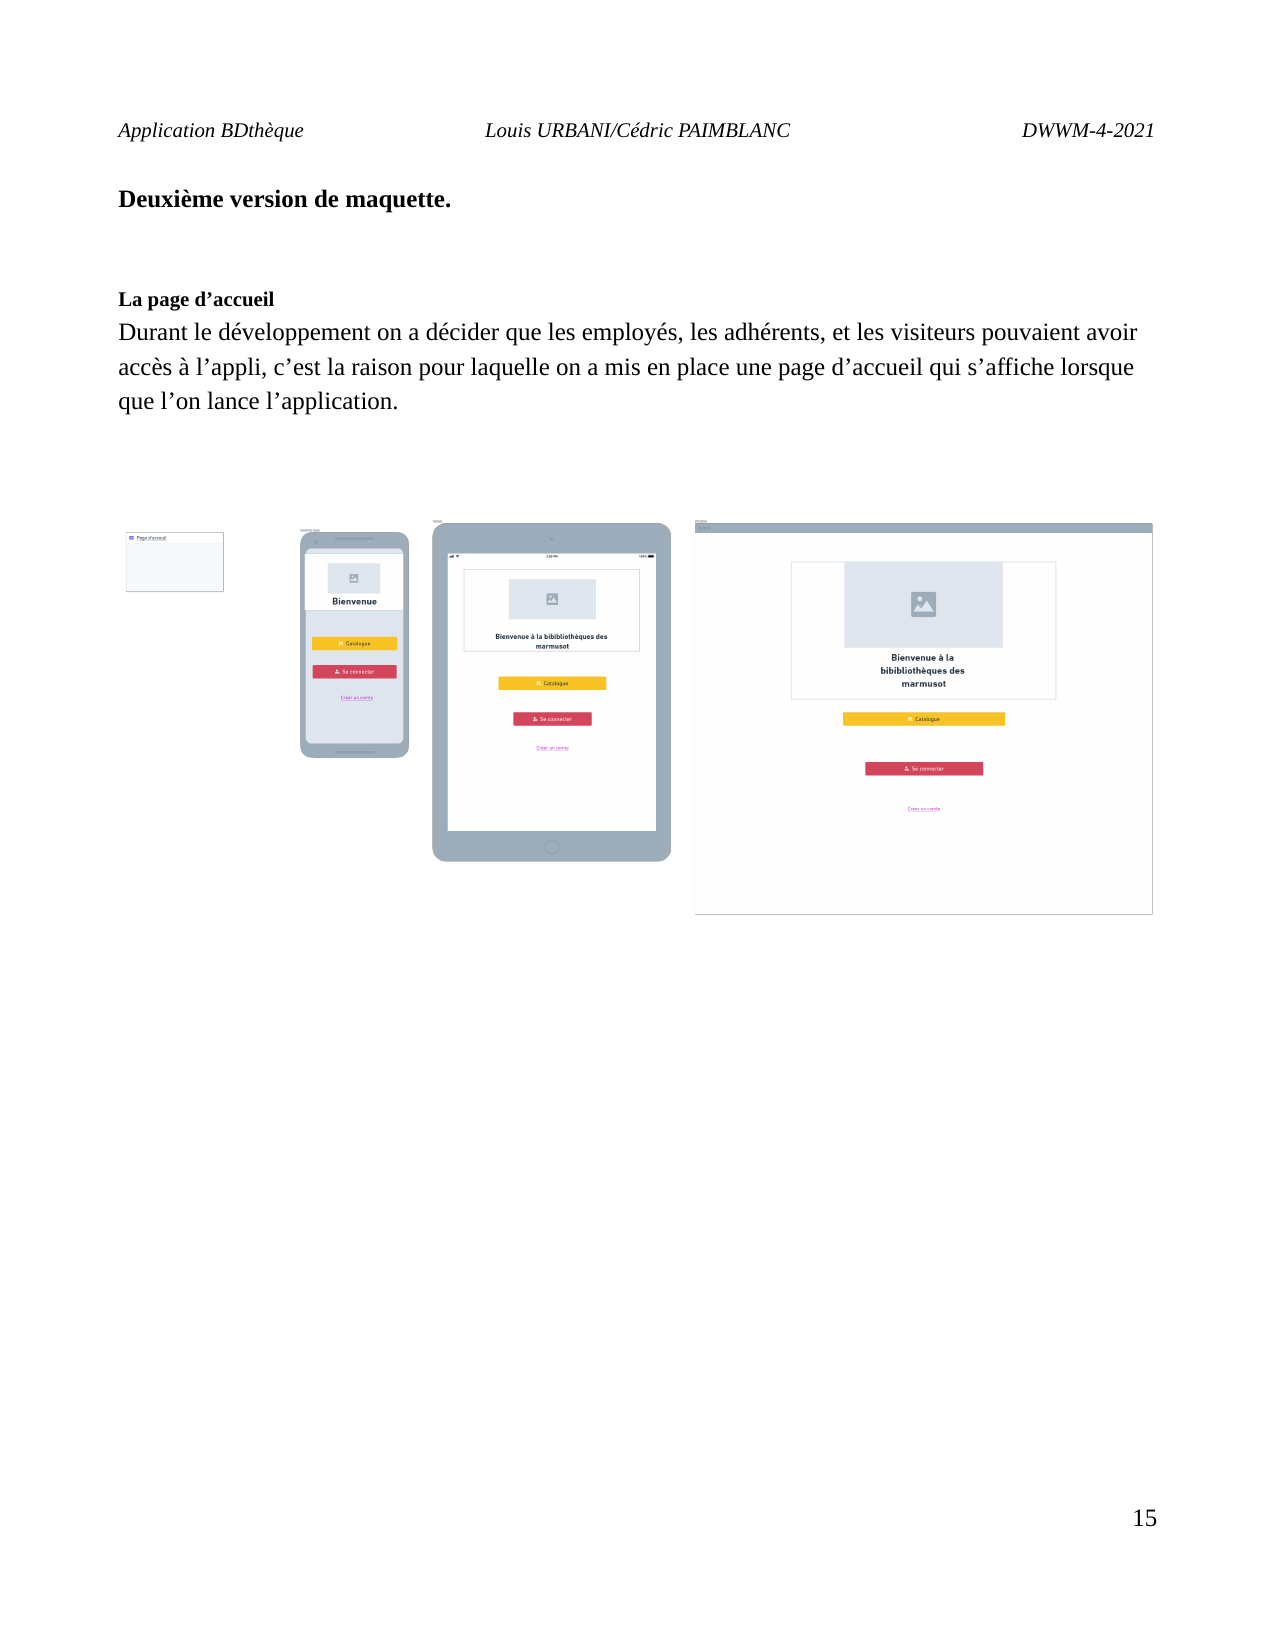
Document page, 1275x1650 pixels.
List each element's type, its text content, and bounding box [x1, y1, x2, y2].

subtitle La page d’accueil [118, 287, 1157, 311]
text Durant le développement on a décider que les employés, les adhérents, et les visiteurs pouvaient avoir accès à l’appli, c’est la raison pour laquelle on a mis en place une page d’accueil qui s’affiche lorsque que l’on lance l’application. [118, 317, 1157, 415]
subtitle Deuxième version de maquette. [118, 184, 1157, 213]
picture [119, 512, 1159, 921]
